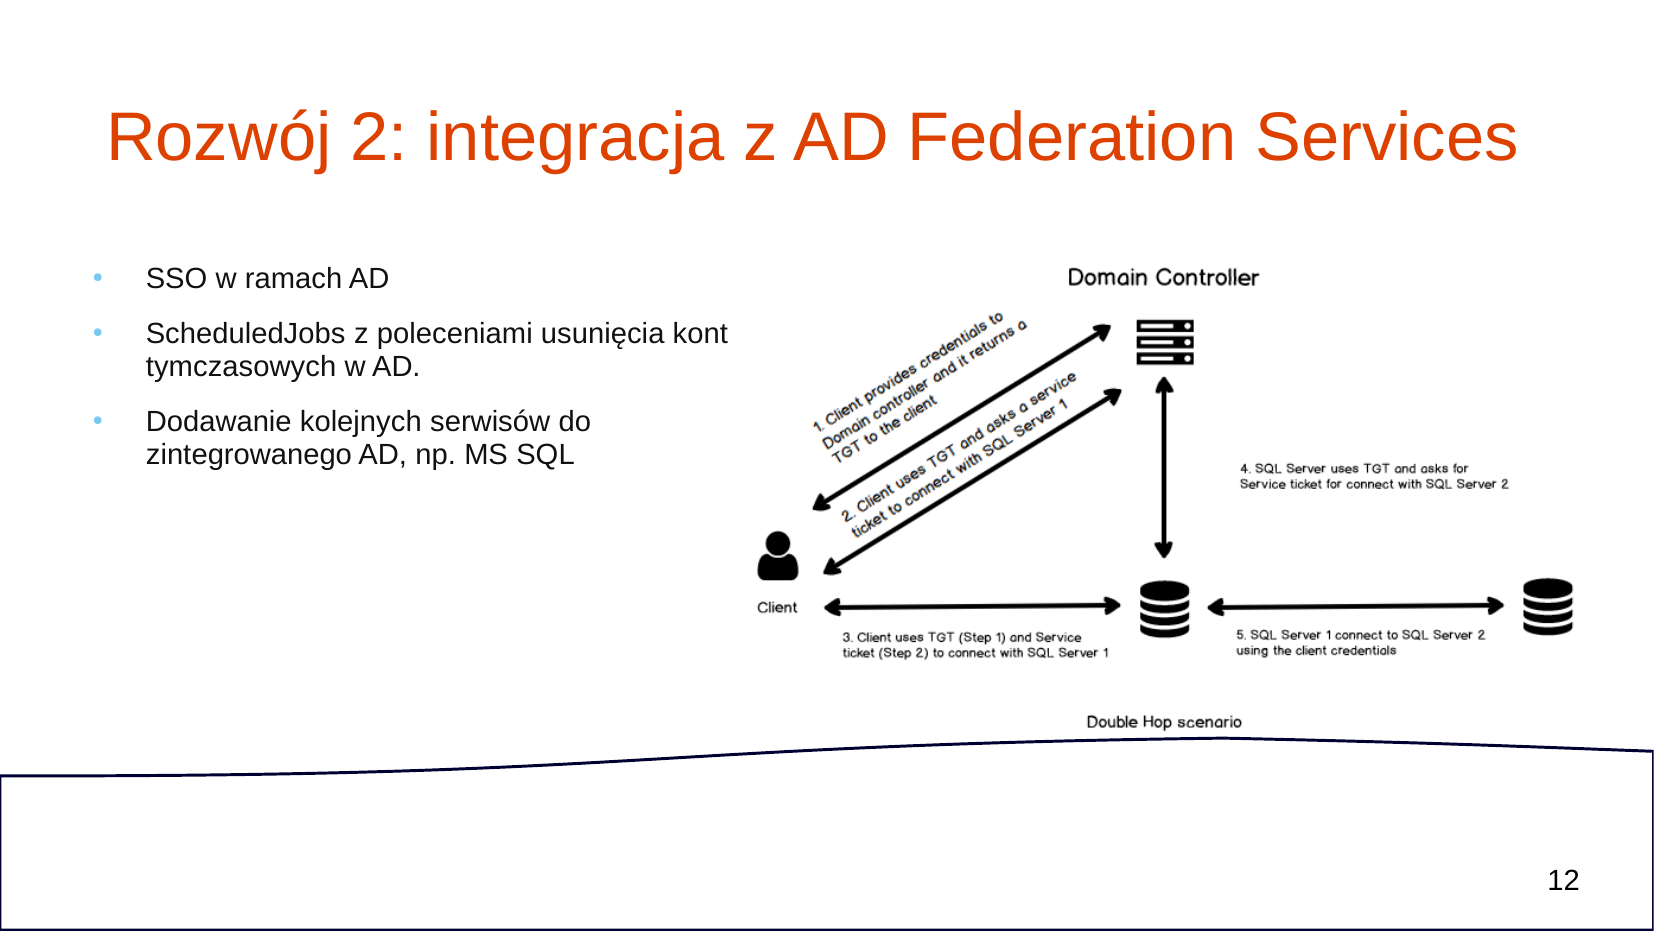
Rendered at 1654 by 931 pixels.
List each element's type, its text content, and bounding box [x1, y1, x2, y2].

title Rozwój 2: integracja z AD Federation Services [75, 47, 1552, 226]
picture [750, 262, 1577, 736]
list SSO w ramach AD ScheduledJobs z poleceniami usunięcia kont tymczasowych w AD. Dodawanie kolejnych serwisów do zintegrowanego AD, np. MS SQL [75, 262, 751, 802]
